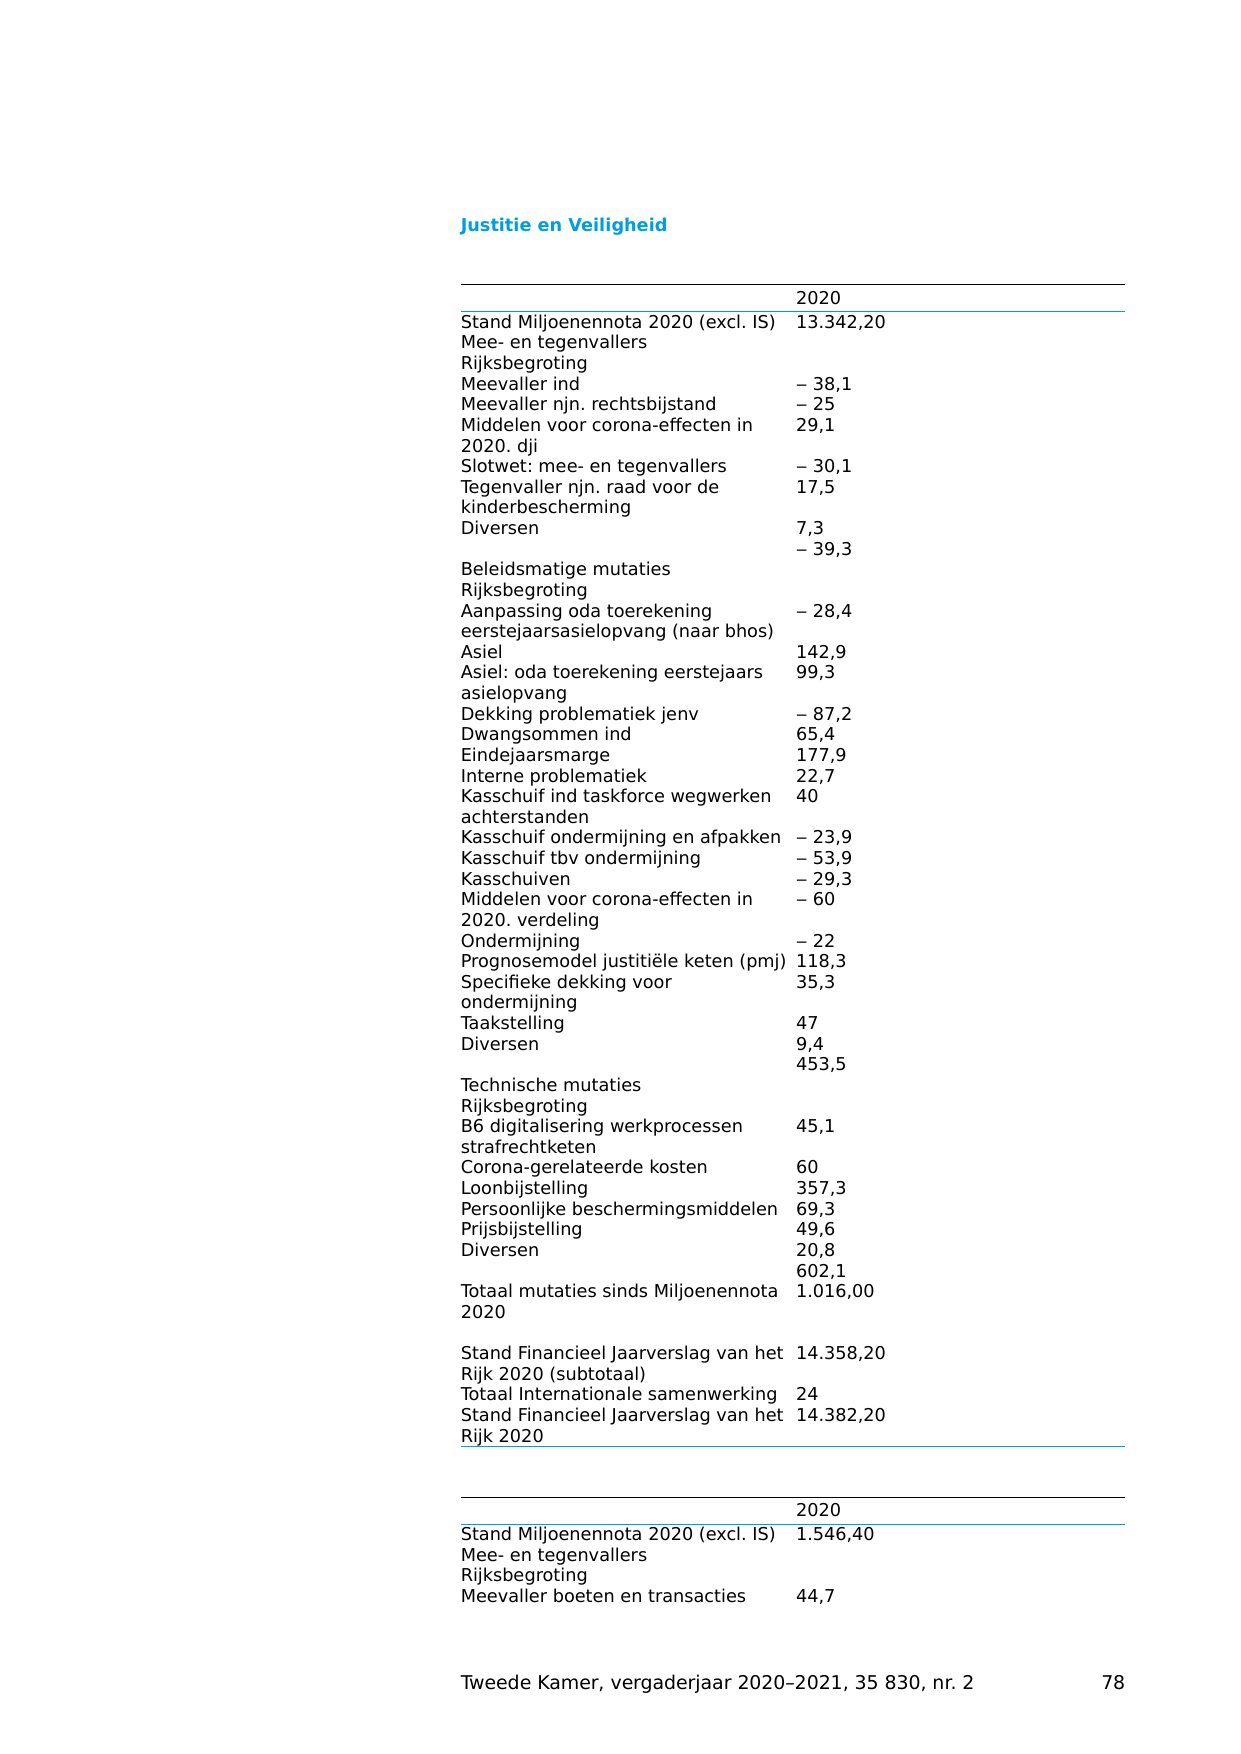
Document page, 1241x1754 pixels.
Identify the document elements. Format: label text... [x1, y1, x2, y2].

table_cell [793, 580, 1125, 601]
table_cell 17,5 [793, 477, 1125, 518]
table_cell 357,3 [793, 1178, 1125, 1199]
table_cell [793, 1096, 1125, 1116]
table_cell 2020 [793, 285, 1125, 311]
table_cell Prijsbijstelling [461, 1219, 793, 1240]
table_cell Kasschuif ondermijning en afpakken [461, 828, 793, 848]
table_cell [793, 559, 1125, 580]
table_cell Kasschuif tbv ondermijning [461, 848, 793, 869]
table_cell Loonbijstelling [461, 1178, 793, 1199]
table_cell 40 [793, 786, 1125, 827]
table_cell ‒ 23,9 [793, 828, 1125, 848]
table_cell Dwangsommen ind [461, 724, 793, 745]
table_cell ‒ 29,3 [793, 869, 1125, 889]
table_cell 13.342,20 [793, 312, 1125, 332]
table_cell Kasschuiven [461, 869, 793, 889]
table_cell Rijksbegroting [461, 1096, 793, 1116]
table_cell Rijksbegroting [461, 1565, 793, 1586]
table_cell [793, 1565, 1125, 1586]
table_cell Stand Financieel Jaarverslag van het Rijk 2020 (subtotaal) [461, 1343, 793, 1384]
table_header VI JUSTITIE EN VEILIGHEID: UITGAVEN [461, 259, 1125, 284]
table_cell 35,3 [793, 972, 1125, 1013]
table_cell 9,4 [793, 1034, 1125, 1054]
table_cell 142,9 [793, 642, 1125, 662]
table_cell 1.546,40 [793, 1525, 1125, 1545]
table_cell 14.358,20 [793, 1343, 1125, 1384]
table_cell Rijksbegroting [461, 580, 793, 601]
table_cell 2020 [793, 1498, 1125, 1524]
table_cell Totaal mutaties sinds Miljoenennota 2020 [461, 1281, 793, 1322]
table_cell ‒ 39,3 [793, 539, 1125, 559]
table_cell Tegenvaller njn. raad voor de kinderbescherming [461, 477, 793, 518]
table_cell [793, 1323, 1125, 1343]
table_cell 44,7 [793, 1586, 1125, 1607]
table_cell [793, 1545, 1125, 1565]
table_cell 69,3 [793, 1199, 1125, 1219]
table_cell [793, 333, 1125, 353]
table_header VI JUSTITIE EN VEILIGHEID: NIET-BELASTINGONTVANGSTEN [461, 1472, 1125, 1497]
table_cell 1.016,00 [793, 1281, 1125, 1322]
table_cell Dekking problematiek jenv [461, 704, 793, 724]
table_cell ‒ 87,2 [793, 704, 1125, 724]
table_cell Slotwet: mee- en tegenvallers [461, 456, 793, 477]
table_cell ‒ 22 [793, 931, 1125, 951]
table_cell Asiel: oda toerekening eerstejaars asielopvang [461, 663, 793, 704]
table_cell Ondermijning [461, 931, 793, 951]
table_cell ‒ 25 [793, 394, 1125, 415]
table_cell Beleidsmatige mutaties [461, 559, 793, 580]
table_cell [461, 285, 793, 311]
table_cell B6 digitalisering werkprocessen strafrechtketen [461, 1116, 793, 1157]
table_cell [461, 1054, 793, 1075]
table_cell [461, 1323, 793, 1343]
table_cell [793, 1075, 1125, 1096]
table_cell ‒ 53,9 [793, 848, 1125, 869]
table_cell Totaal Internationale samenwerking [461, 1384, 793, 1405]
table_cell ‒ 38,1 [793, 374, 1125, 394]
table_cell Corona-gerelateerde kosten [461, 1158, 793, 1178]
table_cell Meevaller njn. rechtsbijstand [461, 394, 793, 415]
table_cell [461, 539, 793, 559]
table_cell [461, 1498, 793, 1524]
table_cell ‒ 28,4 [793, 601, 1125, 642]
table_cell 118,3 [793, 951, 1125, 972]
table_cell Rijksbegroting [461, 353, 793, 374]
table_cell 20,8 [793, 1240, 1125, 1261]
table_cell ‒ 60 [793, 889, 1125, 931]
table_cell [461, 1261, 793, 1281]
table_cell Taakstelling [461, 1013, 793, 1034]
table_cell 22,7 [793, 766, 1125, 786]
table_cell Stand Financieel Jaarverslag van het Rijk 2020 [461, 1405, 793, 1446]
table_cell Mee- en tegenvallers [461, 333, 793, 353]
table_cell 65,4 [793, 724, 1125, 745]
table_cell 49,6 [793, 1219, 1125, 1240]
table_cell 14.382,20 [793, 1405, 1125, 1446]
table_cell Diversen [461, 1240, 793, 1261]
table_cell Persoonlijke beschermingsmiddelen [461, 1199, 793, 1219]
table_cell Aanpassing oda toerekening eerstejaarsasielopvang (naar bhos) [461, 601, 793, 642]
table_cell 453,5 [793, 1054, 1125, 1075]
table_cell 24 [793, 1384, 1125, 1405]
table_cell Mee- en tegenvallers [461, 1545, 793, 1565]
table_cell Diversen [461, 518, 793, 539]
table_cell Meevaller boeten en transacties [461, 1586, 793, 1607]
table_cell Technische mutaties [461, 1075, 793, 1096]
table_cell Middelen voor corona-effecten in 2020. verdeling [461, 889, 793, 931]
title Justitie en Veiligheid [461, 213, 1125, 236]
table_cell 60 [793, 1158, 1125, 1178]
table_cell Interne problematiek [461, 766, 793, 786]
table_cell Middelen voor corona-effecten in 2020. dji [461, 415, 793, 456]
table_cell Prognosemodel justitiële keten (pmj) [461, 951, 793, 972]
table_cell Meevaller ind [461, 374, 793, 394]
table_cell Specifieke dekking voor ondermijning [461, 972, 793, 1013]
table_cell Asiel [461, 642, 793, 662]
table_cell Stand Miljoenennota 2020 (excl. IS) [461, 1525, 793, 1545]
table_cell [793, 353, 1125, 374]
table_cell 602,1 [793, 1261, 1125, 1281]
table_cell ‒ 30,1 [793, 456, 1125, 477]
table_cell Diversen [461, 1034, 793, 1054]
table_cell Stand Miljoenennota 2020 (excl. IS) [461, 312, 793, 332]
table_cell 47 [793, 1013, 1125, 1034]
table_cell 99,3 [793, 663, 1125, 704]
table_cell 7,3 [793, 518, 1125, 539]
table_cell 177,9 [793, 745, 1125, 766]
table_cell 45,1 [793, 1116, 1125, 1157]
table_cell Kasschuif ind taskforce wegwerken achterstanden [461, 786, 793, 827]
table_cell Eindejaarsmarge [461, 745, 793, 766]
table_cell 29,1 [793, 415, 1125, 456]
